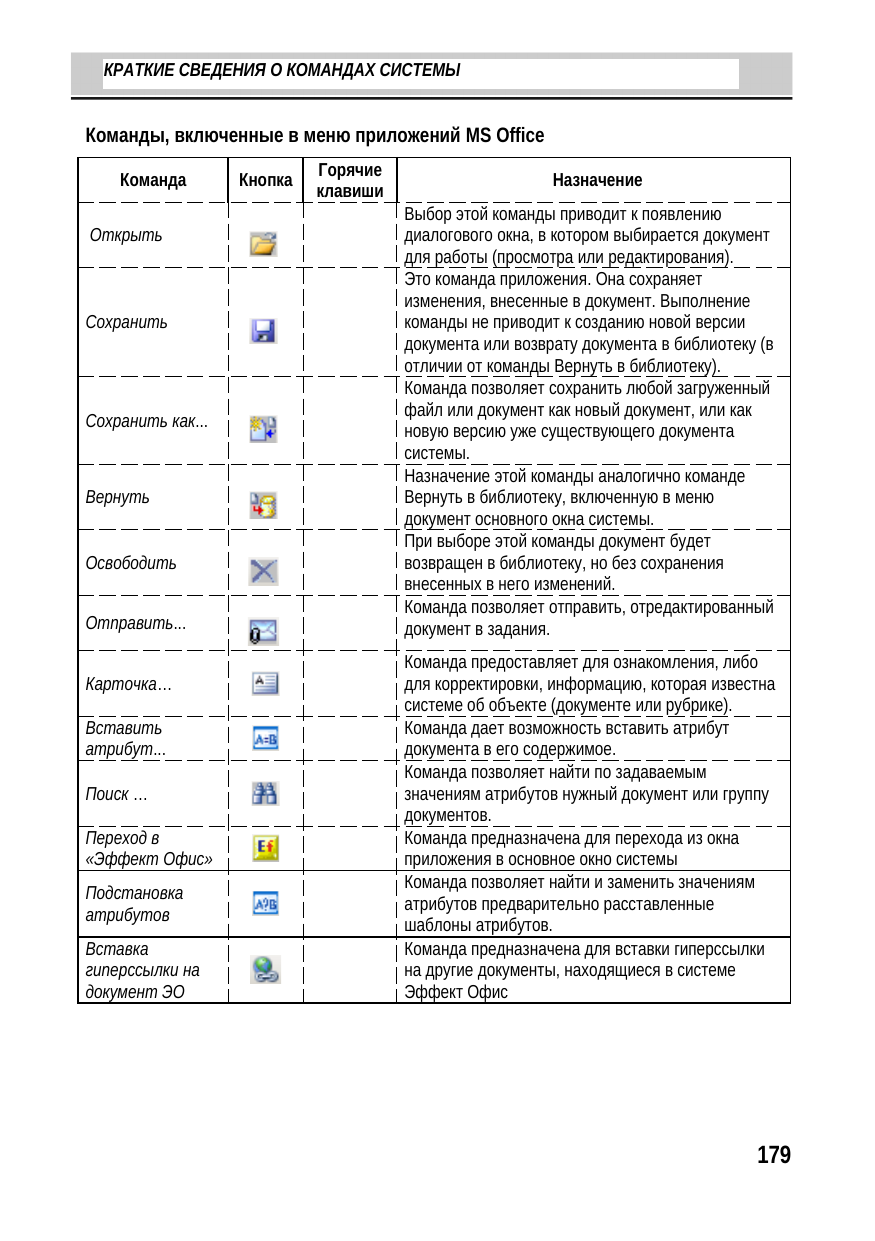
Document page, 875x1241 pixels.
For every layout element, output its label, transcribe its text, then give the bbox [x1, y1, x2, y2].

table_cell Назначение этой команды аналогично команде Вернуть в библиотеку, включенную в меню документ основного окна системы. [397, 464, 790, 529]
table_cell Карточка… [79, 650, 228, 716]
table_cell Поиск … [79, 760, 228, 826]
table_cell [303, 376, 397, 463]
table_cell Команда [79, 158, 227, 202]
table_cell Команда позволяет найти по задаваемым значениям атрибутов нужный документ или группу документов. [397, 760, 790, 826]
table_cell [228, 595, 303, 650]
table_cell Вставка гиперссылки на документ ЭО [79, 938, 228, 1002]
table_cell [303, 716, 397, 760]
table_cell [228, 716, 303, 760]
table_cell [228, 826, 303, 870]
table_cell Команда позволяет найти и заменить значениям атрибутов предварительно расставленные шаблоны атрибутов. [397, 871, 790, 936]
table_cell [228, 760, 303, 826]
table_cell Вставить атрибут... [79, 716, 228, 760]
table_cell [303, 938, 397, 1002]
table_cell Освободить [79, 529, 228, 595]
table_cell [228, 267, 303, 376]
table_cell [303, 650, 397, 716]
table_cell Команда позволяет отправить, отредактированный документ в задания. [397, 595, 790, 650]
table_cell Подстановка атрибутов [79, 871, 228, 936]
table_cell [303, 760, 397, 826]
table_cell Горячие клавиши [304, 158, 396, 202]
table_cell При выборе этой команды документ будет возвращен в библиотеку, но без сохранения внесенных в него изменений. [397, 529, 790, 595]
table_cell [303, 464, 397, 529]
table_cell [228, 529, 303, 595]
table_cell Отправить... [79, 595, 228, 650]
table_header [772, 123, 791, 157]
table_cell Открыть [79, 202, 228, 267]
table_cell Выбор этой команды приводит к появлению диалогового окна, в котором выбирается документ для работы (просмотра или редактирования). [397, 202, 790, 267]
table_cell [303, 529, 397, 595]
table_cell Команда предназначена для вставки гиперссылки на другие документы, находящиеся в системе Эффект Офис [397, 938, 790, 1002]
table_cell Назначение [398, 158, 790, 202]
table_cell [228, 376, 303, 463]
table_cell Переход в «Эффект Офис» [79, 826, 228, 870]
table_cell [303, 871, 397, 936]
table_cell Сохранить [79, 267, 228, 376]
table_cell [228, 871, 303, 936]
table_cell Команда дает возможность вставить атрибут документа в его содержимое. [397, 716, 790, 760]
table_cell [303, 826, 397, 870]
table_cell Команда предназначена для перехода из окна приложения в основное окно системы [397, 826, 790, 870]
table_cell Команда позволяет сохранить любой загруженный файл или документ как новый документ, или как новую версию уже существующего документа системы. [397, 376, 790, 463]
table_cell Сохранить как... [79, 376, 228, 463]
table_cell Вернуть [79, 464, 228, 529]
table_cell Это команда приложения. Она сохраняет изменения, внесенные в документ. Выполнение команды не приводит к созданию новой версии документа или возврату документа в библиотеку (в отличии от команды Вернуть в библиотеку). [397, 267, 790, 376]
table_cell [303, 595, 397, 650]
table_cell [303, 267, 397, 376]
table_header Команды, включенные в меню приложений MS Office [78, 123, 772, 157]
table_cell [228, 464, 303, 529]
table_cell [228, 938, 303, 1002]
table_cell [228, 650, 303, 716]
table_cell [303, 202, 397, 267]
table_cell Команда предоставляет для ознакомления, либо для корректировки, информацию, которая известна системе об объекте (документе или рубрике). [397, 650, 790, 716]
table_cell [228, 202, 303, 267]
table_cell Кнопка [229, 158, 302, 202]
